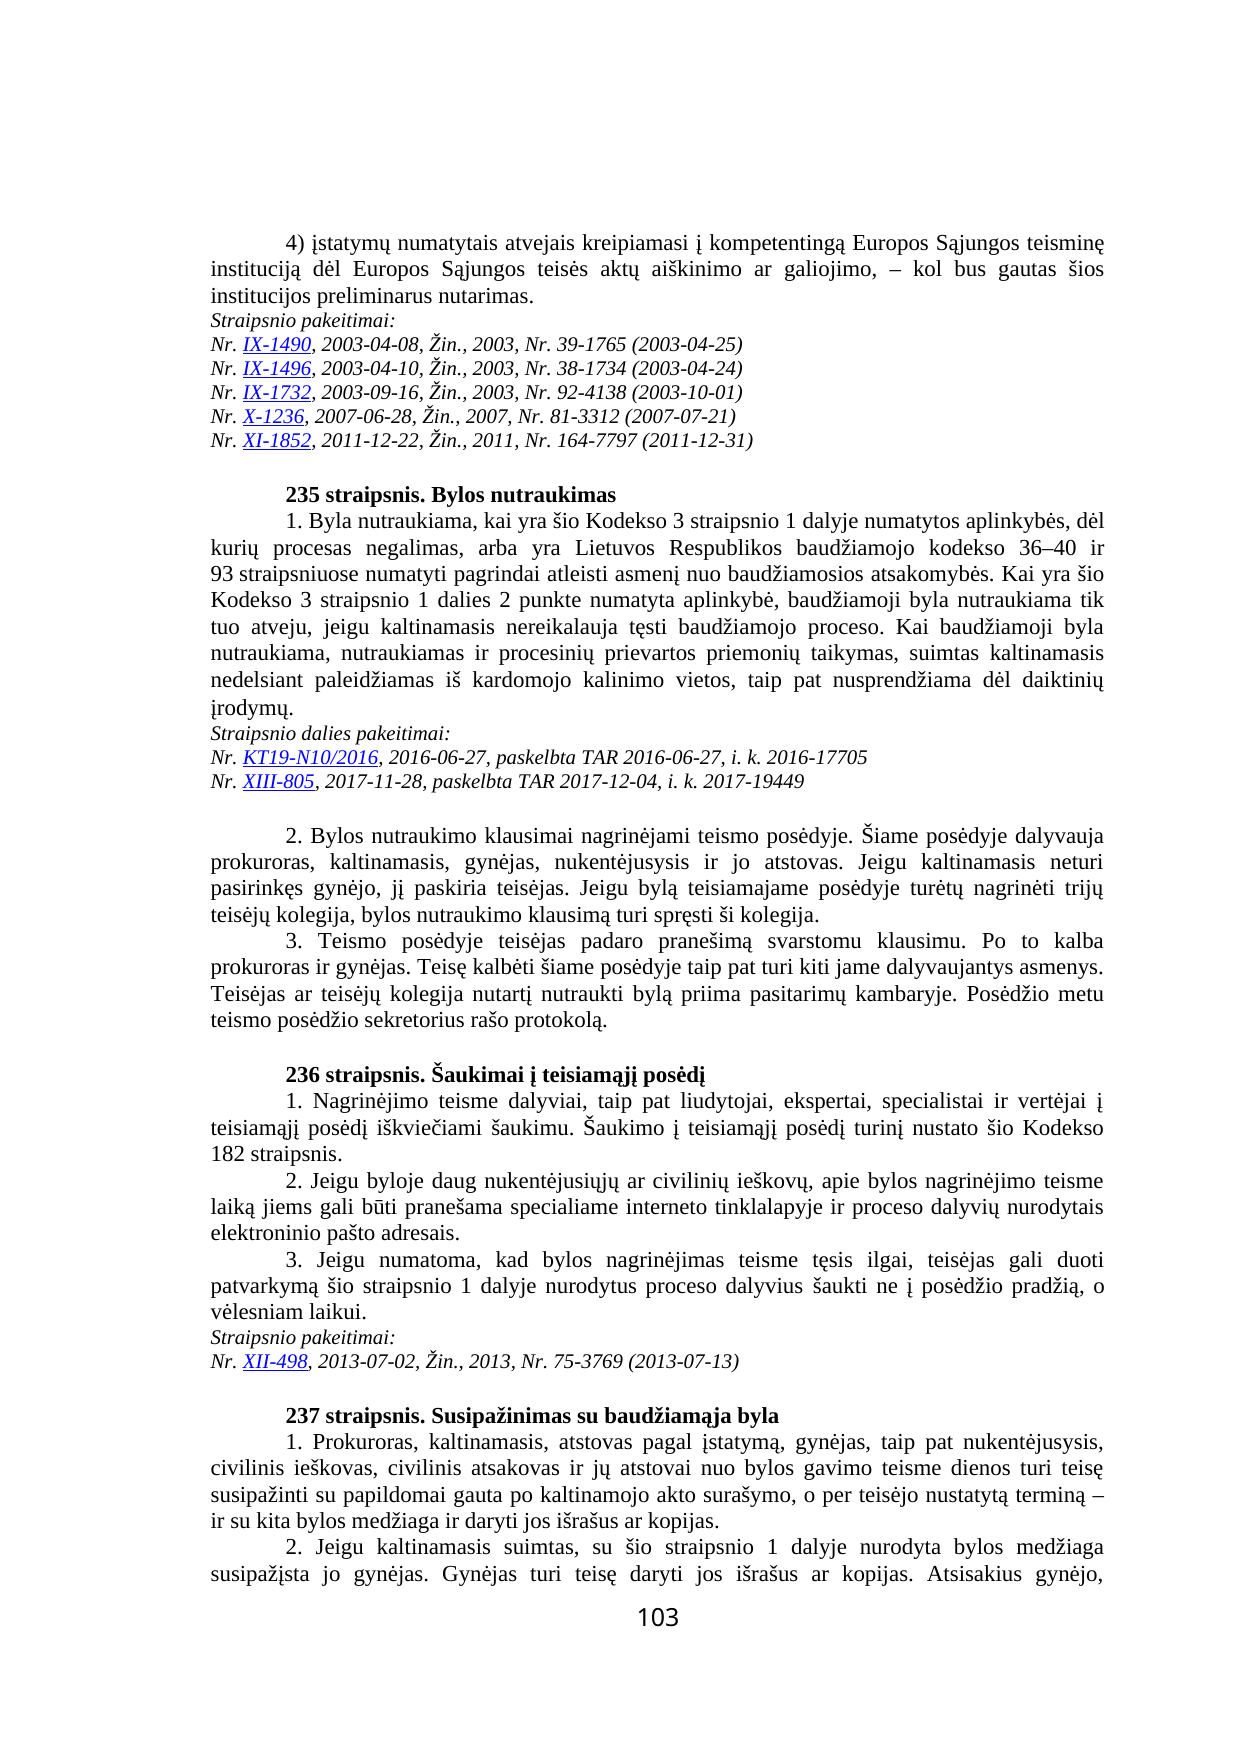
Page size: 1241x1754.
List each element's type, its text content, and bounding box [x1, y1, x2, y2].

text 1. Prokuroras, kaltinamasis, atstovas pagal įstatymą, gynėjas, taip pat nukentėjusysis, civilinis ieškovas, civilinis atsakovas ir jų atstovai nuo bylos gavimo teisme dienos turi teisę susipažinti su papildomai gauta po kaltinamojo akto surašymo, o per teisėjo nustatytą terminą – ir su kita bylos medžiaga ir daryti jos išrašus ar kopijas. [210, 1428, 1105, 1533]
text 2. Bylos nutraukimo klausimai nagrinėjami teismo posėdyje. Šiame posėdyje dalyvauja prokuroras, kaltinamasis, gynėjas, nukentėjusysis ir jo atstovas. Jeigu kaltinamasis neturi pasirinkęs gynėjo, jį paskiria teisėjas. Jeigu bylą teisiamajame posėdyje turėtų nagrinėti trijų teisėjų kolegija, bylos nutraukimo klausimą turi spręsti ši kolegija. [210, 822, 1105, 927]
text Straipsnio pakeitimai: [210, 308, 1105, 332]
text 237 straipsnis. Susipažinimas su baudžiamąja byla [210, 1402, 1105, 1428]
text 236 straipsnis. Šaukimai į teisiamąjį posėdį [210, 1061, 1105, 1088]
text 2. Jeigu byloje daug nukentėjusiųjų ar civilinių ieškovų, apie bylos nagrinėjimo teisme laiką jiems gali būti pranešama specialiame interneto tinklalapyje ir proceso dalyvių nurodytais elektroninio pašto adresais. [210, 1167, 1105, 1246]
text Nr. IX-1490, 2003-04-08, Žin., 2003, Nr. 39-1765 (2003-04-25) [210, 332, 1105, 356]
text Nr. XII-498, 2013-07-02, Žin., 2013, Nr. 75-3769 (2013-07-13) [210, 1349, 1105, 1373]
text 2. Jeigu kaltinamasis suimtas, su šio straipsnio 1 dalyje nurodyta bylos medžiaga susipažįsta jo gynėjas. Gynėjas turi teisę daryti jos išrašus ar kopijas. Atsisakius gynėjo, [210, 1533, 1105, 1586]
text 1. Nagrinėjimo teisme dalyviai, taip pat liudytojai, ekspertai, specialistai ir vertėjai į teisiamąjį posėdį iškviečiami šaukimu. Šaukimo į teisiamąjį posėdį turinį nustato šio Kodekso 182 straipsnis. [210, 1088, 1105, 1167]
text 4) įstatymų numatytais atvejais kreipiamasi į kompetentingą Europos Sąjungos teisminę instituciją dėl Europos Sąjungos teisės aktų aiškinimo ar galiojimo, – kol bus gautas šios institucijos preliminarus nutarimas. [210, 229, 1105, 308]
text 3. Jeigu numatoma, kad bylos nagrinėjimas teisme tęsis ilgai, teisėjas gali duoti patvarkymą šio straipsnio 1 dalyje nurodytus proceso dalyvius šaukti ne į posėdžio pradžią, o vėlesniam laikui. [210, 1246, 1105, 1325]
text 3. Teismo posėdyje teisėjas padaro pranešimą svarstomu klausimu. Po to kalba prokuroras ir gynėjas. Teisę kalbėti šiame posėdyje taip pat turi kiti jame dalyvaujantys asmenys. Teisėjas ar teisėjų kolegija nutartį nutraukti bylą priima pasitarimų kambaryje. Posėdžio metu teismo posėdžio sekretorius rašo protokolą. [210, 927, 1105, 1032]
text Nr. IX-1496, 2003-04-10, Žin., 2003, Nr. 38-1734 (2003-04-24) [210, 356, 1105, 380]
text Nr. KT19-N10/2016, 2016-06-27, paskelbta TAR 2016-06-27, i. k. 2016-17705 [210, 745, 1105, 769]
text Nr. XIII-805, 2017-11-28, paskelbta TAR 2017-12-04, i. k. 2017-19449 [210, 769, 1105, 793]
text Straipsnio dalies pakeitimai: [210, 721, 1105, 745]
text Nr. IX-1732, 2003-09-16, Žin., 2003, Nr. 92-4138 (2003-10-01) [210, 380, 1105, 404]
text 235 straipsnis. Bylos nutraukimas [210, 481, 1105, 507]
text Nr. X-1236, 2007-06-28, Žin., 2007, Nr. 81-3312 (2007-07-21) [210, 404, 1105, 428]
text Nr. XI-1852, 2011-12-22, Žin., 2011, Nr. 164-7797 (2011-12-31) [210, 428, 1105, 452]
text 1. Byla nutraukiama, kai yra šio Kodekso 3 straipsnio 1 dalyje numatytos aplinkybės, dėl kurių procesas negalimas, arba yra Lietuvos Respublikos baudžiamojo kodekso 36–40 ir 93 straipsniuose numatyti pagrindai atleisti asmenį nuo baudžiamosios atsakomybės. Kai yra šio Kodekso 3 straipsnio 1 dalies 2 punkte numatyta aplinkybė, baudžiamoji byla nutraukiama tik tuo atveju, jeigu kaltinamasis nereikalauja tęsti baudžiamojo proceso. Kai baudžiamoji byla nutraukiama, nutraukiamas ir procesinių prievartos priemonių taikymas, suimtas kaltinamasis nedelsiant paleidžiamas iš kardomojo kalinimo vietos, taip pat nusprendžiama dėl daiktinių įrodymų. [210, 507, 1105, 721]
text Straipsnio pakeitimai: [210, 1325, 1105, 1349]
